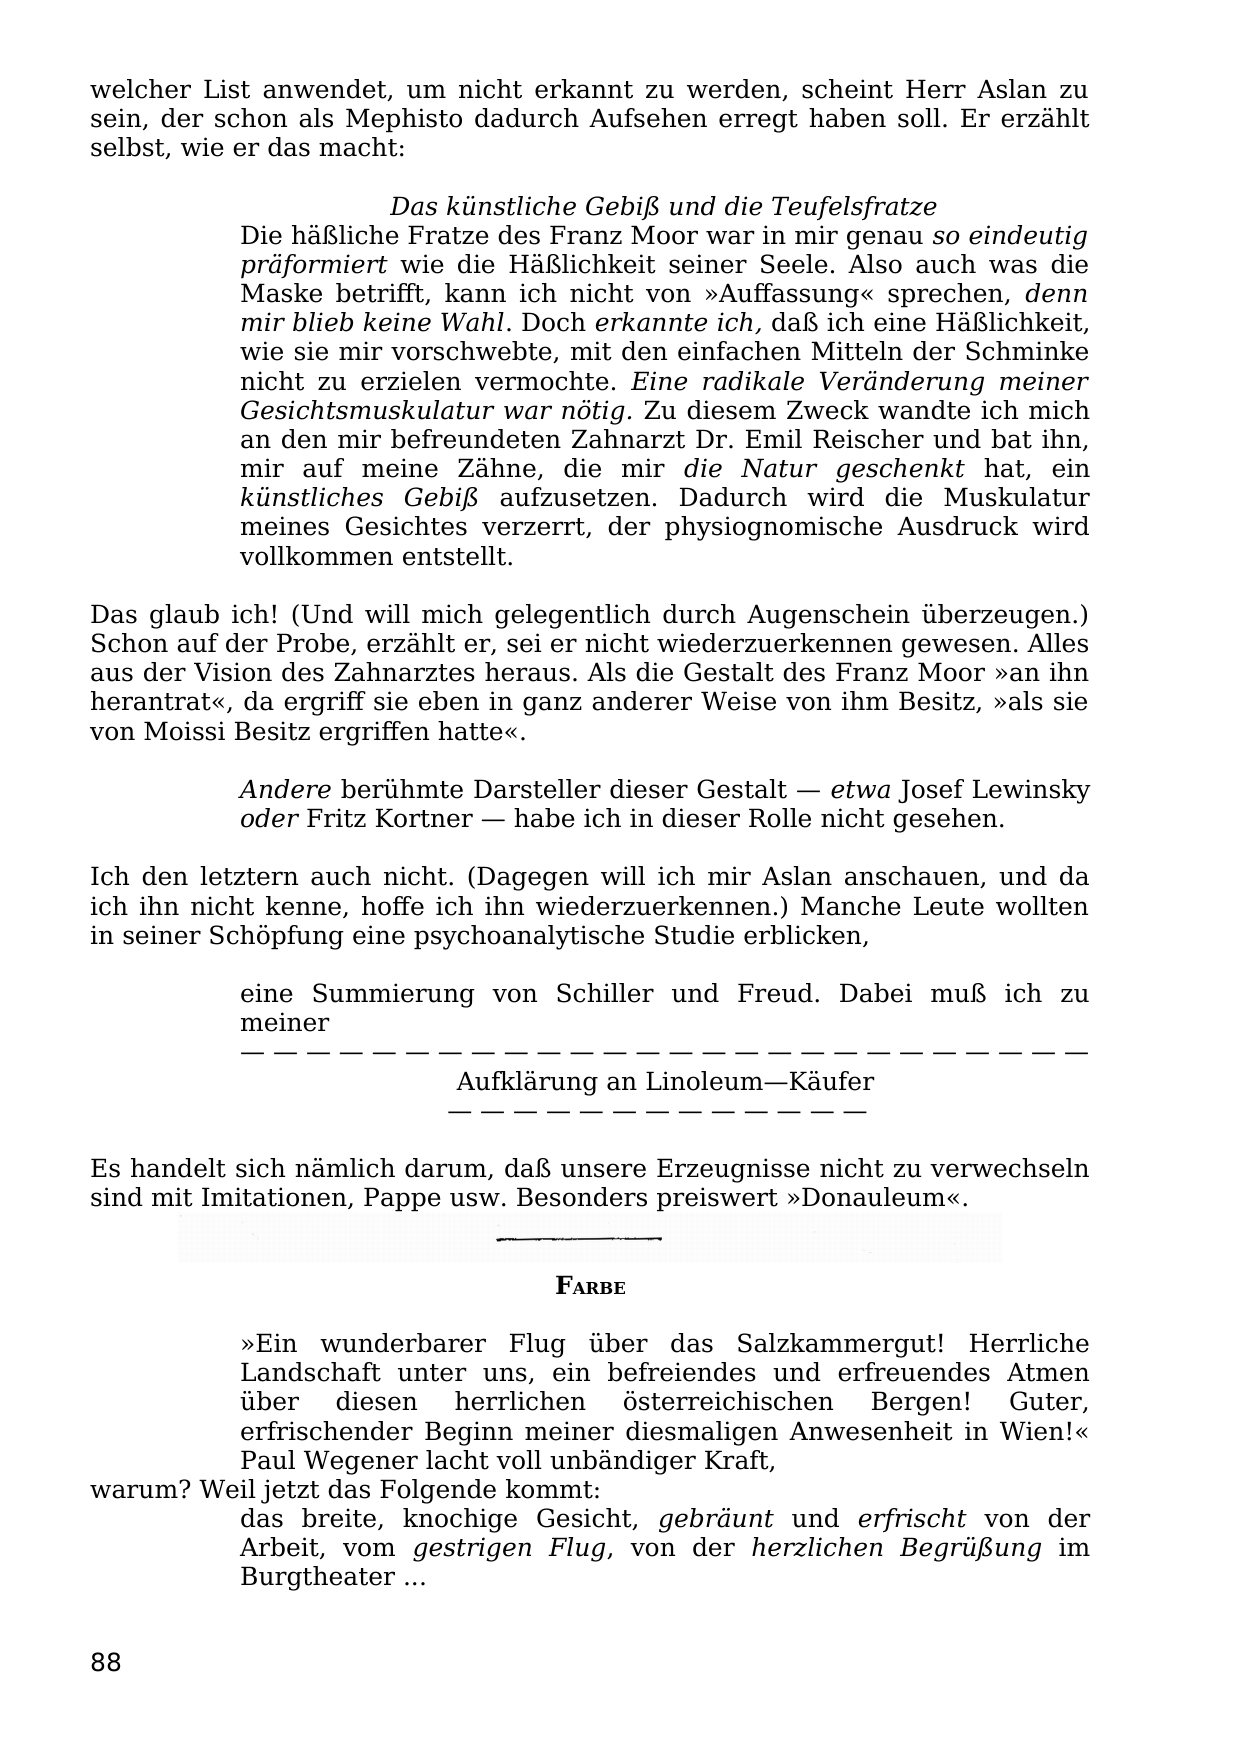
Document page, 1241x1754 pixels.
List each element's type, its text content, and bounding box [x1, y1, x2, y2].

text Andere berühmte Darsteller dieser Gestalt — etwa Josef Lewinsky oder Fritz Kortner — habe ich in dieser Rolle nicht gesehen. [240, 775, 1091, 833]
text Es handelt sich nämlich darum, daß unsere Erzeugnisse nicht zu verwechseln sind mit Imitationen, Pappe usw. Besonders preiswert »Donauleum«. [90, 1154, 1091, 1212]
text das breite, knochige Gesicht, gebräunt und erfrischt von der Arbeit, vom gestrigen Flug, von der herzlichen Begrüßung im Burgtheater ... [240, 1504, 1091, 1592]
text Farbe [90, 1212, 1091, 1300]
text Ich den letztern auch nicht. (Dagegen will ich mir Aslan anschauen, und da ich ihn nicht kenne, hoffe ich ihn wiederzuerkennen.) Manche Leute wollten in seiner Schöpfung eine psychoanalytische Studie erblicken, [90, 862, 1091, 950]
text Die häßliche Fratze des Franz Moor war in mir genau so eindeutig präformiert wie die Häßlichkeit seiner Seele. Also auch was die Maske betrifft, kann ich nicht von »Auffassung« sprechen, denn mir blieb keine Wahl. Doch erkannte ich, daß ich eine Häßlichkeit, wie sie mir vorschwebte, mit den einfachen Mitteln der Schminke nicht zu erzielen vermochte. Eine radikale Veränderung meiner Gesichtsmuskulatur war nötig. Zu diesem Zweck wandte ich mich an den mir befreundeten Zahnarzt Dr. Emil Reischer und bat ihn, mir auf meine Zähne, die mir die Natur geschenkt hat, ein künstliches Gebiß aufzusetzen. Dadurch wird die Muskulatur meines Gesichtes verzerrt, der physiognomische Ausdruck wird vollkommen entstellt. [240, 221, 1091, 571]
text welcher List anwendet, um nicht erkannt zu werden, scheint Herr Aslan zu sein, der schon als Mephisto dadurch Aufsehen erregt haben soll. Er erzählt selbst, wie er das macht: [90, 75, 1091, 162]
text »Ein wunderbarer Flug über das Salzkammergut! Herrliche Landschaft unter uns, ein befreiendes und erfreuendes Atmen über diesen herrlichen österreichischen Bergen! Guter, erfrischender Beginn meiner diesmaligen Anwesenheit in Wien!« Paul Wegener lacht voll unbändiger Kraft, [240, 1329, 1091, 1475]
text warum? Weil jetzt das Folgende kommt: [90, 1475, 1091, 1504]
text Das künstliche Gebiß und die Teufelsfratze [240, 192, 1091, 221]
text Aufklärung an Linoleum—Käufer [240, 1067, 1091, 1096]
picture [177, 1212, 1003, 1263]
text Das glaub ich! (Und will mich gelegentlich durch Augenschein überzeugen.) Schon auf der Probe, erzählt er, sei er nicht wiederzuerkennen gewesen. Alles aus der Vision des Zahnarztes heraus. Als die Gestalt des Franz Moor »an ihn herantrat«, da ergriff sie eben in ganz anderer Weise von ihm Besitz, »als sie von Moissi Besitz ergriffen hatte«. [90, 600, 1091, 746]
text — — — — — — — — — — — — — — — — — — — — — — — — — — [240, 1037, 1091, 1067]
text eine Summierung von Schiller und Freud. Dabei muß ich zu meiner [240, 979, 1091, 1037]
text — — — — — — — — — — — — — [240, 1096, 1091, 1125]
